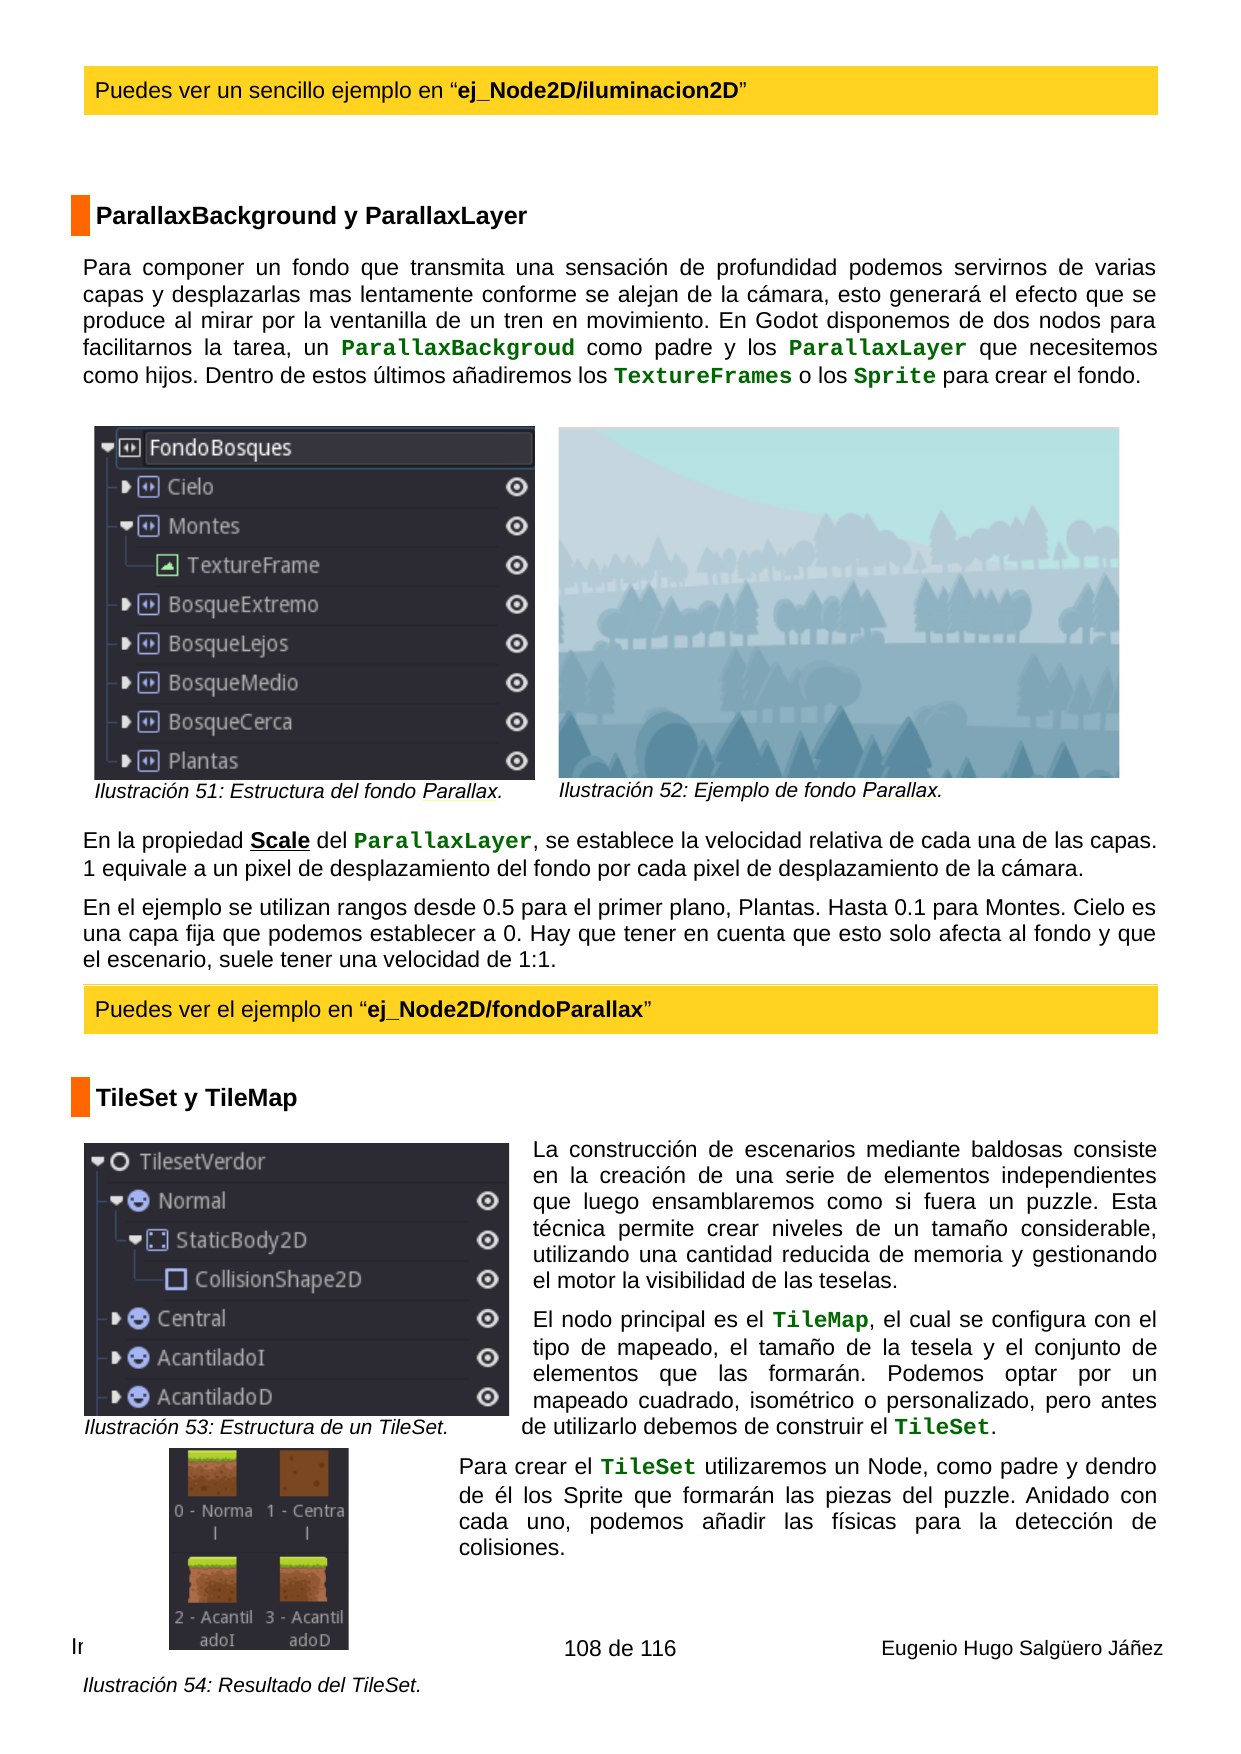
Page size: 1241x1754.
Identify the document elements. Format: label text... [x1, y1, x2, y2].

text La construcción de escenarios mediante baldosas consiste en la creación de una serie de elementos independientes que luego ensamblaremos como si fuera un puzzle. Esta técnica permite crear niveles de un tamaño considerable, utilizando una cantidad reducida de memoria y gestionando el motor la visibilidad de las teselas. [83, 1131, 1158, 1294]
picture [558, 427, 1120, 778]
text Puedes ver un sencillo ejemplo en “ej_Node2D/iluminacion2D” [84, 66, 1158, 115]
picture [84, 1143, 510, 1416]
subtitle ParallaxBackground y ParallaxLayer [90, 195, 1169, 236]
text Ilustración 52: Ejemplo de fondo Parallax. [558, 778, 1119, 802]
text Ilustración 53: Estructura de un TileSet. [84, 1416, 509, 1439]
picture [169, 1448, 349, 1650]
text El nodo principal es el TileMap, el cual se configura con el tipo de mapeado, el tamaño de la tesela y el conjunto de elementos que las formarán. Podemos optar por un mapeado cuadrado, isométrico o personalizado, pero antes de utilizarlo debemos de construir el TileSet. [83, 1306, 1158, 1441]
text Puedes ver el ejemplo en “ej_Node2D/fondoParallax” [84, 986, 1158, 1034]
text En el ejemplo se utilizan rangos desde 0.5 para el primer plano, Plantas. Hasta 0.1 para Montes. Cielo es una capa fija que podemos establecer a 0. Hay que tener en cuenta que esto solo afecta al fondo y que el escenario, suele tener una velocidad de 1:1. [83, 893, 1158, 973]
text Ilustración 51: Estructura del fondo Parallax. [94, 780, 535, 803]
subtitle TileSet y TileMap [90, 1077, 1169, 1117]
text Para crear el TileSet utilizaremos un Node, como padre y dendro de él los Sprite que formarán las piezas del puzzle. Anidado con cada uno, podemos añadir las físicas para la detección de colisiones. [435, 1453, 1158, 1561]
picture [94, 426, 535, 780]
text En la propiedad Scale del ParallaxLayer, se establece la velocidad relativa de cada una de las capas. 1 equivale a un pixel de desplazamiento del fondo por cada pixel de desplazamiento de la cámara. [83, 827, 1158, 882]
text Para componer un fondo que transmita una sensación de profundidad podemos servirnos de varias capas y desplazarlas mas lentamente conforme se alejan de la cámara, esto generará el efecto que se produce al mirar por la ventanilla de un tren en movimiento. En Godot disponemos de dos nodos para facilitarnos la tarea, un ParallaxBackgroud como padre y los ParallaxLayer que necesitemos como hijos. Dentro de estos últimos añadiremos los TextureFrames o los Sprite para crear el fondo. [83, 254, 1158, 390]
text Ilustración 54: Resultado del TileSet. [83, 1650, 435, 1697]
